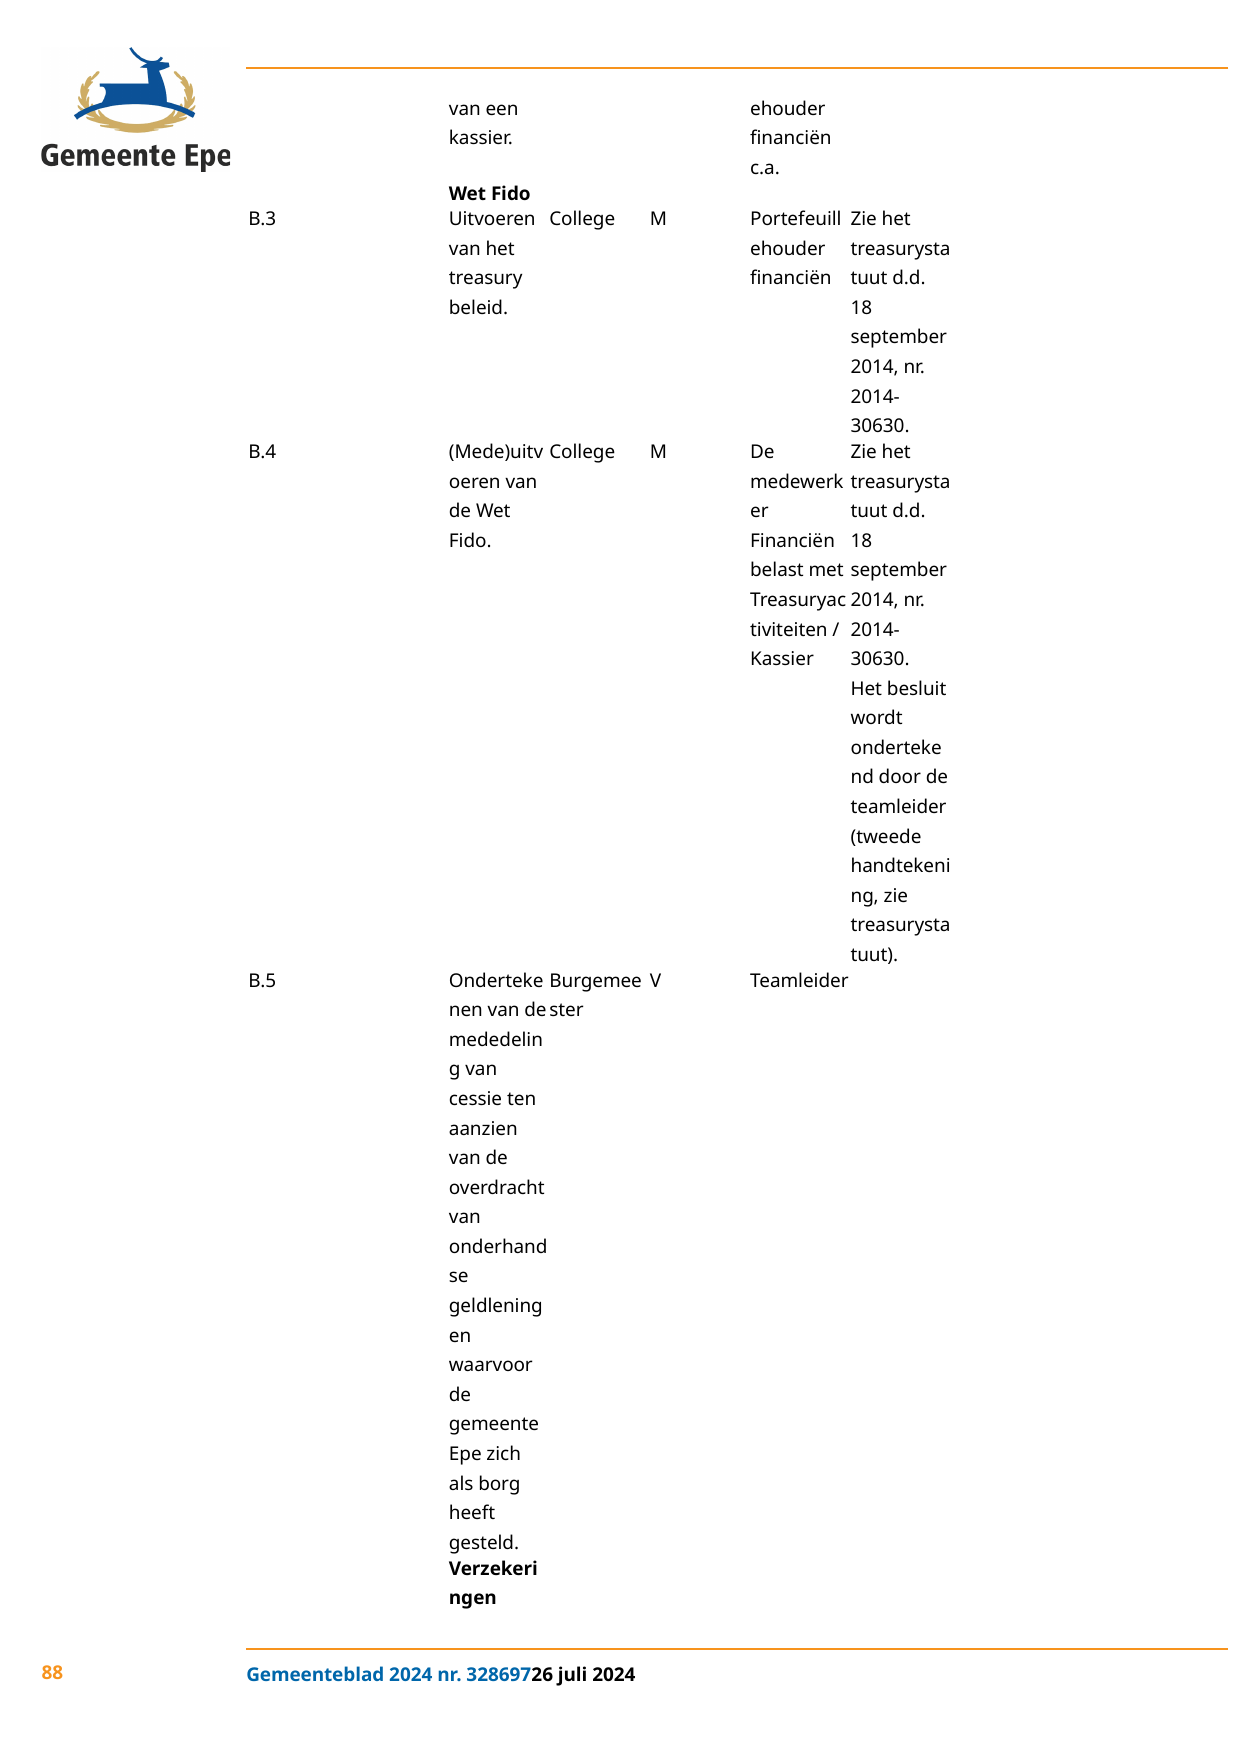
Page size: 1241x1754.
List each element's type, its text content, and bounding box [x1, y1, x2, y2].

table_cell [850, 95, 951, 180]
table_cell [549, 180, 649, 205]
table_cell [750, 180, 850, 205]
table_cell [650, 95, 750, 180]
table_cell Uitvoeren van het treasury beleid. [449, 205, 549, 438]
table_cell Ondertekenen van de mededeling van cessie ten aanzien van de overdracht van onderhandse geldleningen waarvoor de gemeente Epe zich als borg heeft gesteld. [449, 967, 549, 1555]
table_cell (Mede)uitvoeren van de Wet Fido. [449, 438, 549, 967]
table_cell Teamleider [750, 967, 850, 1555]
table_cell Zie het treasurystatuut d.d. 18 september 2014, nr. 2014-30630. Het besluit wordt ondertekend door de teamleider (tweede handtekening, zie treasurystatuut). [850, 438, 951, 967]
table_cell [549, 1555, 649, 1610]
table_cell ehouder financiën c.a. [750, 95, 850, 180]
table_cell [549, 95, 649, 180]
table_cell Burgemeester [549, 967, 649, 1555]
table_cell [850, 1555, 951, 1610]
table_cell [951, 95, 1152, 180]
picture [41, 47, 231, 172]
table_cell College [549, 205, 649, 438]
table_cell [951, 438, 1152, 967]
table_cell College [549, 438, 649, 967]
table_cell M [650, 205, 750, 438]
table_cell [248, 1555, 449, 1610]
table_cell [650, 180, 750, 205]
table_cell [650, 1555, 750, 1610]
table_cell M [650, 438, 750, 967]
table_cell [850, 180, 951, 205]
table_cell Portefeuillehouder financiën [750, 205, 850, 438]
table_cell B.3 [248, 205, 449, 438]
table_cell [951, 967, 1152, 1555]
table_cell B.5 [248, 967, 449, 1555]
table_cell [951, 1555, 1152, 1610]
table_cell V [650, 967, 750, 1555]
table_cell [750, 1555, 850, 1610]
table_cell van een kassier. [449, 95, 549, 180]
table_cell Zie het treasurystatuut d.d. 18 september 2014, nr. 2014-30630. [850, 205, 951, 438]
table_cell [850, 967, 951, 1555]
table_cell B.4 [248, 438, 449, 967]
table_cell Wet Fido [449, 180, 549, 205]
table_cell [951, 180, 1152, 205]
table_cell [951, 205, 1152, 438]
table_cell De medewerker Financiën belast met Treasuryactiviteiten / Kassier [750, 438, 850, 967]
table_cell Verzekeringen [449, 1555, 549, 1610]
table_cell [248, 95, 449, 180]
table_cell [248, 180, 449, 205]
